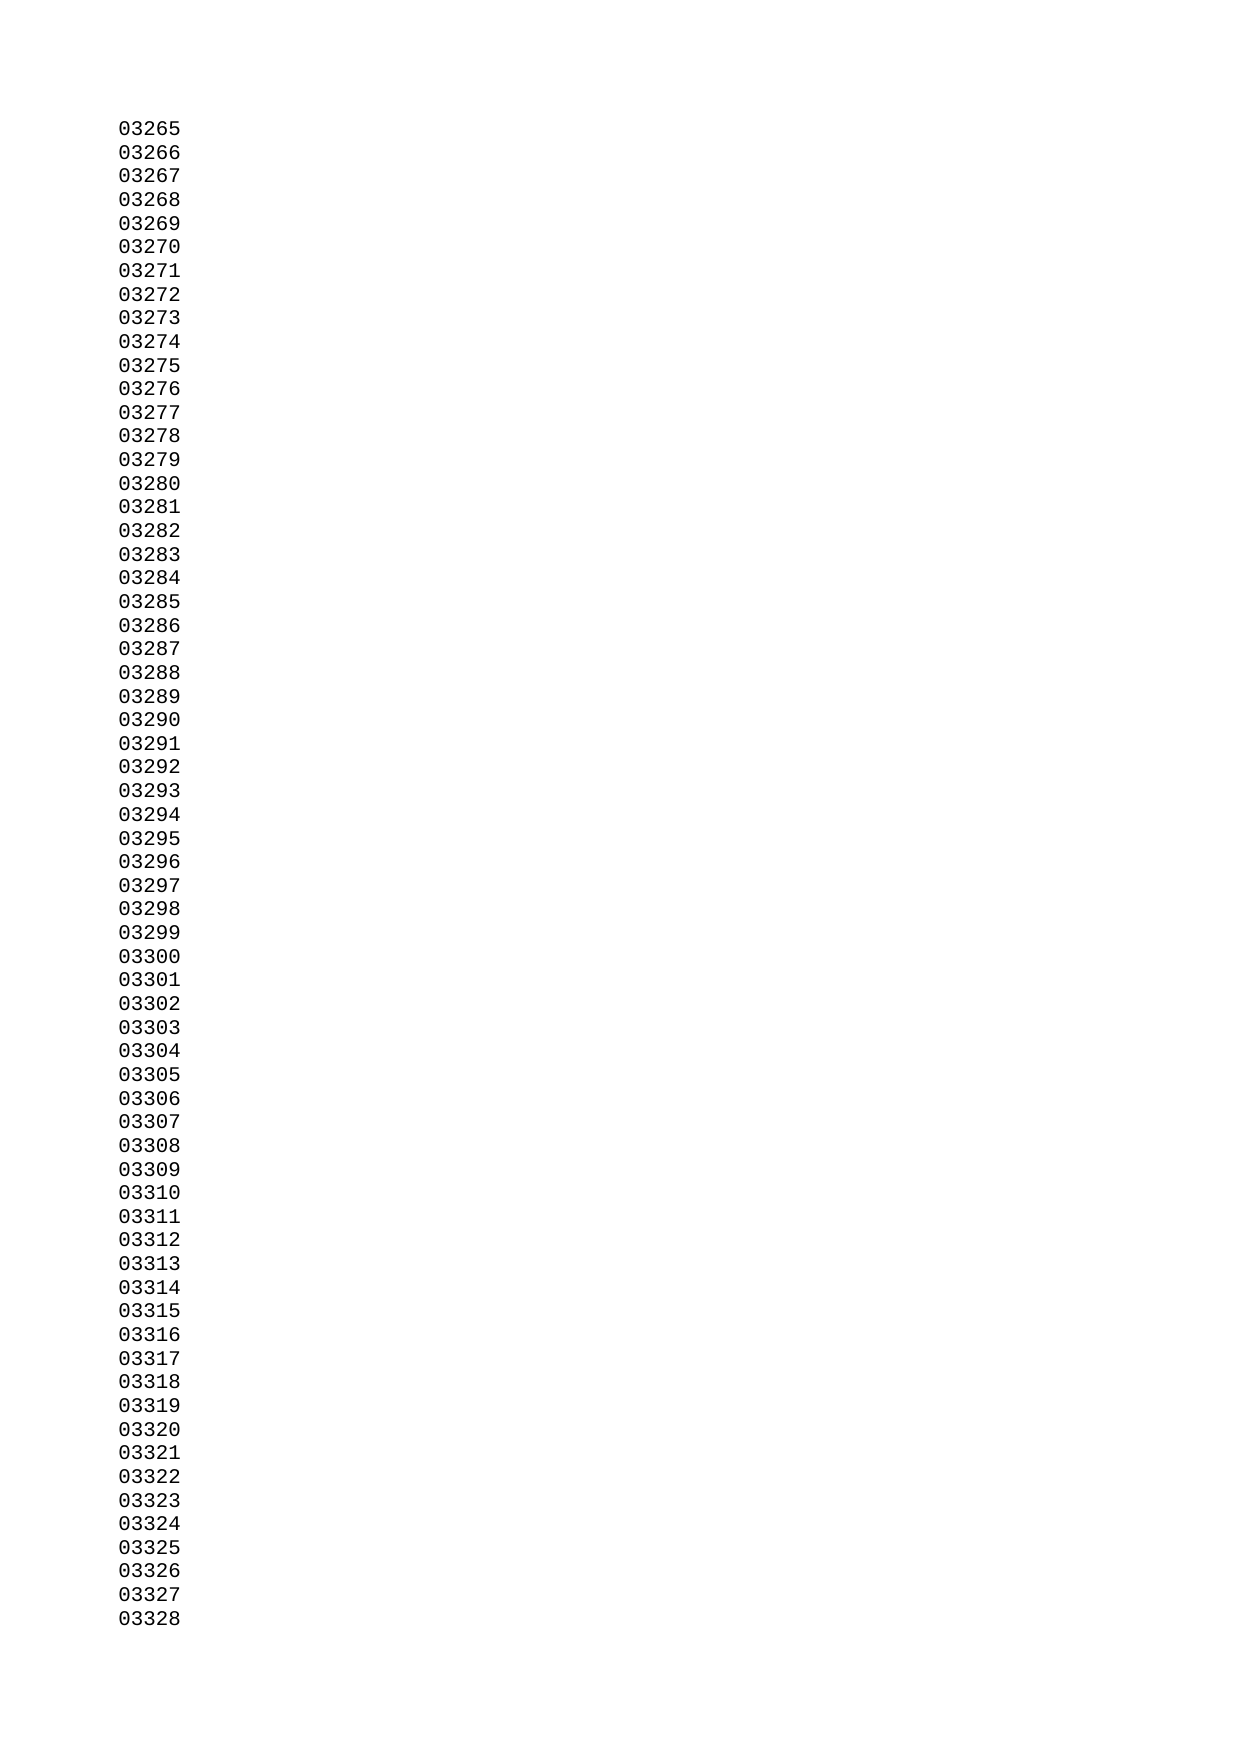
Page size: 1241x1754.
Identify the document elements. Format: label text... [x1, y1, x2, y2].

text 03274 [118, 331, 1122, 354]
text 03305 [118, 1064, 1122, 1088]
text 03266 [118, 142, 1122, 165]
text 03277 [118, 402, 1122, 426]
text 03325 [118, 1537, 1122, 1561]
text 03309 [118, 1158, 1122, 1182]
text 03326 [118, 1561, 1122, 1584]
text 03295 [118, 827, 1122, 851]
text 03275 [118, 354, 1122, 378]
text 03315 [118, 1300, 1122, 1324]
text 03293 [118, 780, 1122, 804]
text 03294 [118, 804, 1122, 827]
text 03272 [118, 284, 1122, 307]
text 03318 [118, 1371, 1122, 1395]
text 03312 [118, 1229, 1122, 1253]
text 03321 [118, 1442, 1122, 1466]
text 03320 [118, 1419, 1122, 1442]
text 03292 [118, 757, 1122, 780]
text 03281 [118, 496, 1122, 520]
text 03316 [118, 1324, 1122, 1348]
text 03299 [118, 922, 1122, 946]
text 03289 [118, 686, 1122, 709]
text 03267 [118, 165, 1122, 189]
text 03279 [118, 449, 1122, 473]
text 03308 [118, 1135, 1122, 1158]
text 03268 [118, 189, 1122, 213]
text 03287 [118, 638, 1122, 662]
text 03311 [118, 1206, 1122, 1229]
text 03291 [118, 733, 1122, 757]
text 03307 [118, 1111, 1122, 1135]
text 03328 [118, 1608, 1122, 1631]
text 03324 [118, 1513, 1122, 1537]
text 03298 [118, 898, 1122, 922]
text 03322 [118, 1466, 1122, 1489]
text 03302 [118, 993, 1122, 1017]
text 03278 [118, 426, 1122, 449]
text 03269 [118, 213, 1122, 236]
text 03286 [118, 615, 1122, 638]
text 03282 [118, 520, 1122, 544]
text 03284 [118, 567, 1122, 591]
text 03271 [118, 260, 1122, 284]
text 03283 [118, 544, 1122, 567]
text 03273 [118, 307, 1122, 331]
text 03313 [118, 1253, 1122, 1277]
text 03276 [118, 378, 1122, 402]
text 03270 [118, 236, 1122, 260]
text 03280 [118, 473, 1122, 496]
text 03327 [118, 1584, 1122, 1608]
text 03290 [118, 709, 1122, 733]
text 03306 [118, 1088, 1122, 1111]
text 03300 [118, 946, 1122, 969]
text 03301 [118, 969, 1122, 993]
text 03310 [118, 1182, 1122, 1206]
text 03265 [118, 118, 1122, 142]
text 03303 [118, 1017, 1122, 1040]
text 03317 [118, 1348, 1122, 1371]
text 03288 [118, 662, 1122, 686]
text 03285 [118, 591, 1122, 615]
text 03323 [118, 1489, 1122, 1513]
text 03304 [118, 1040, 1122, 1064]
text 03319 [118, 1395, 1122, 1419]
text 03314 [118, 1277, 1122, 1300]
text 03297 [118, 875, 1122, 898]
text 03296 [118, 851, 1122, 875]
